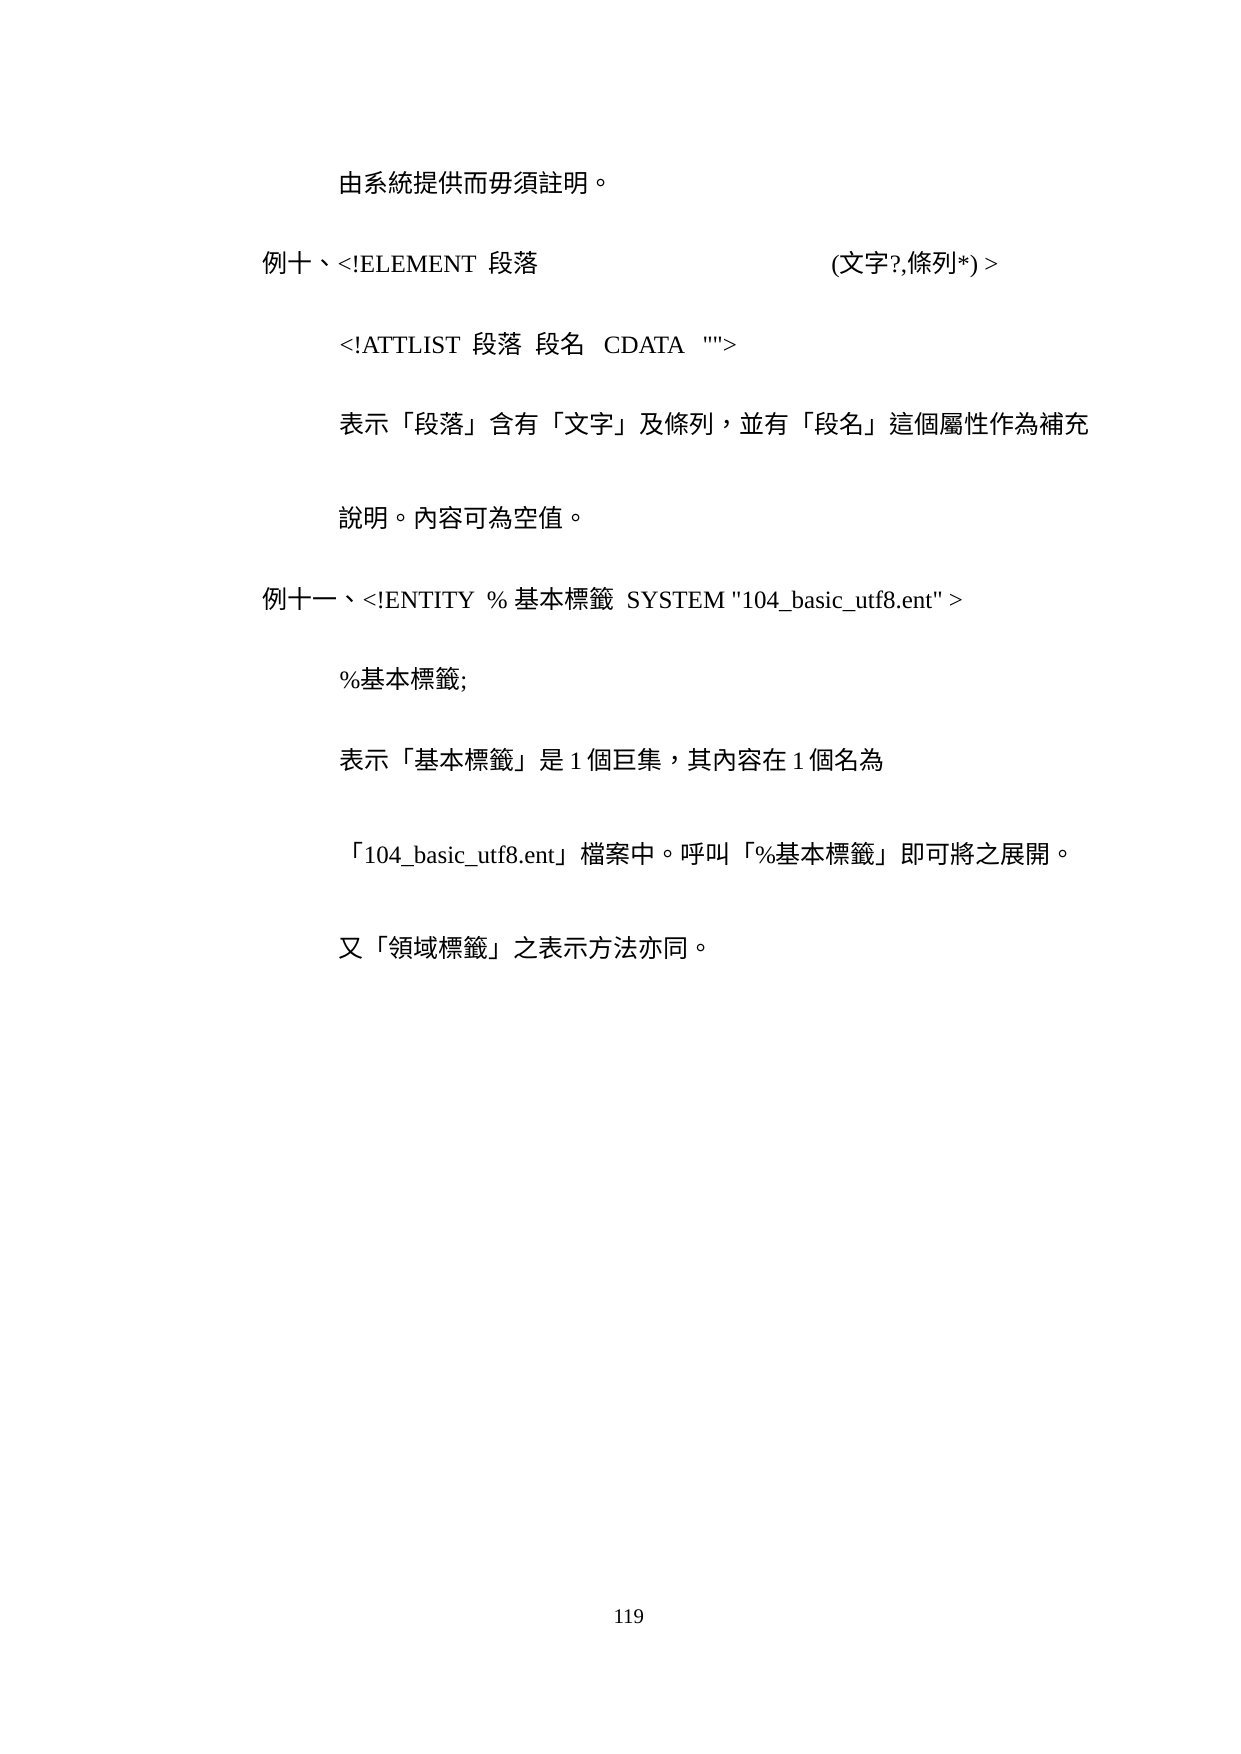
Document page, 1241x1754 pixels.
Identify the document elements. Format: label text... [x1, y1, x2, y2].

text 表示「基本標籤」是1個巨集，其內容在1個名為「104_basic_utf8.ent」檔案中。呼叫「%基本標籤」即可將之展開。又「領域標籤」之表示方法亦同。 [339, 717, 1094, 967]
text <!ATTLIST 段落 段名 CDATA ""> [339, 301, 1094, 363]
text 例十一、<!ENTITY % 基本標籤 SYSTEM "104_basic_utf8.ent" > [262, 556, 1094, 618]
text 表示「段落」含有「文字」及條列，並有「段名」這個屬性作為補充說明。內容可為空值。 [339, 381, 1094, 538]
text 由系統提供而毋須註明。 [339, 139, 1094, 202]
text %基本標籤; [339, 636, 1094, 699]
text 例十、<!ELEMENT 段落 (文字?,條列*) > [262, 220, 1094, 283]
